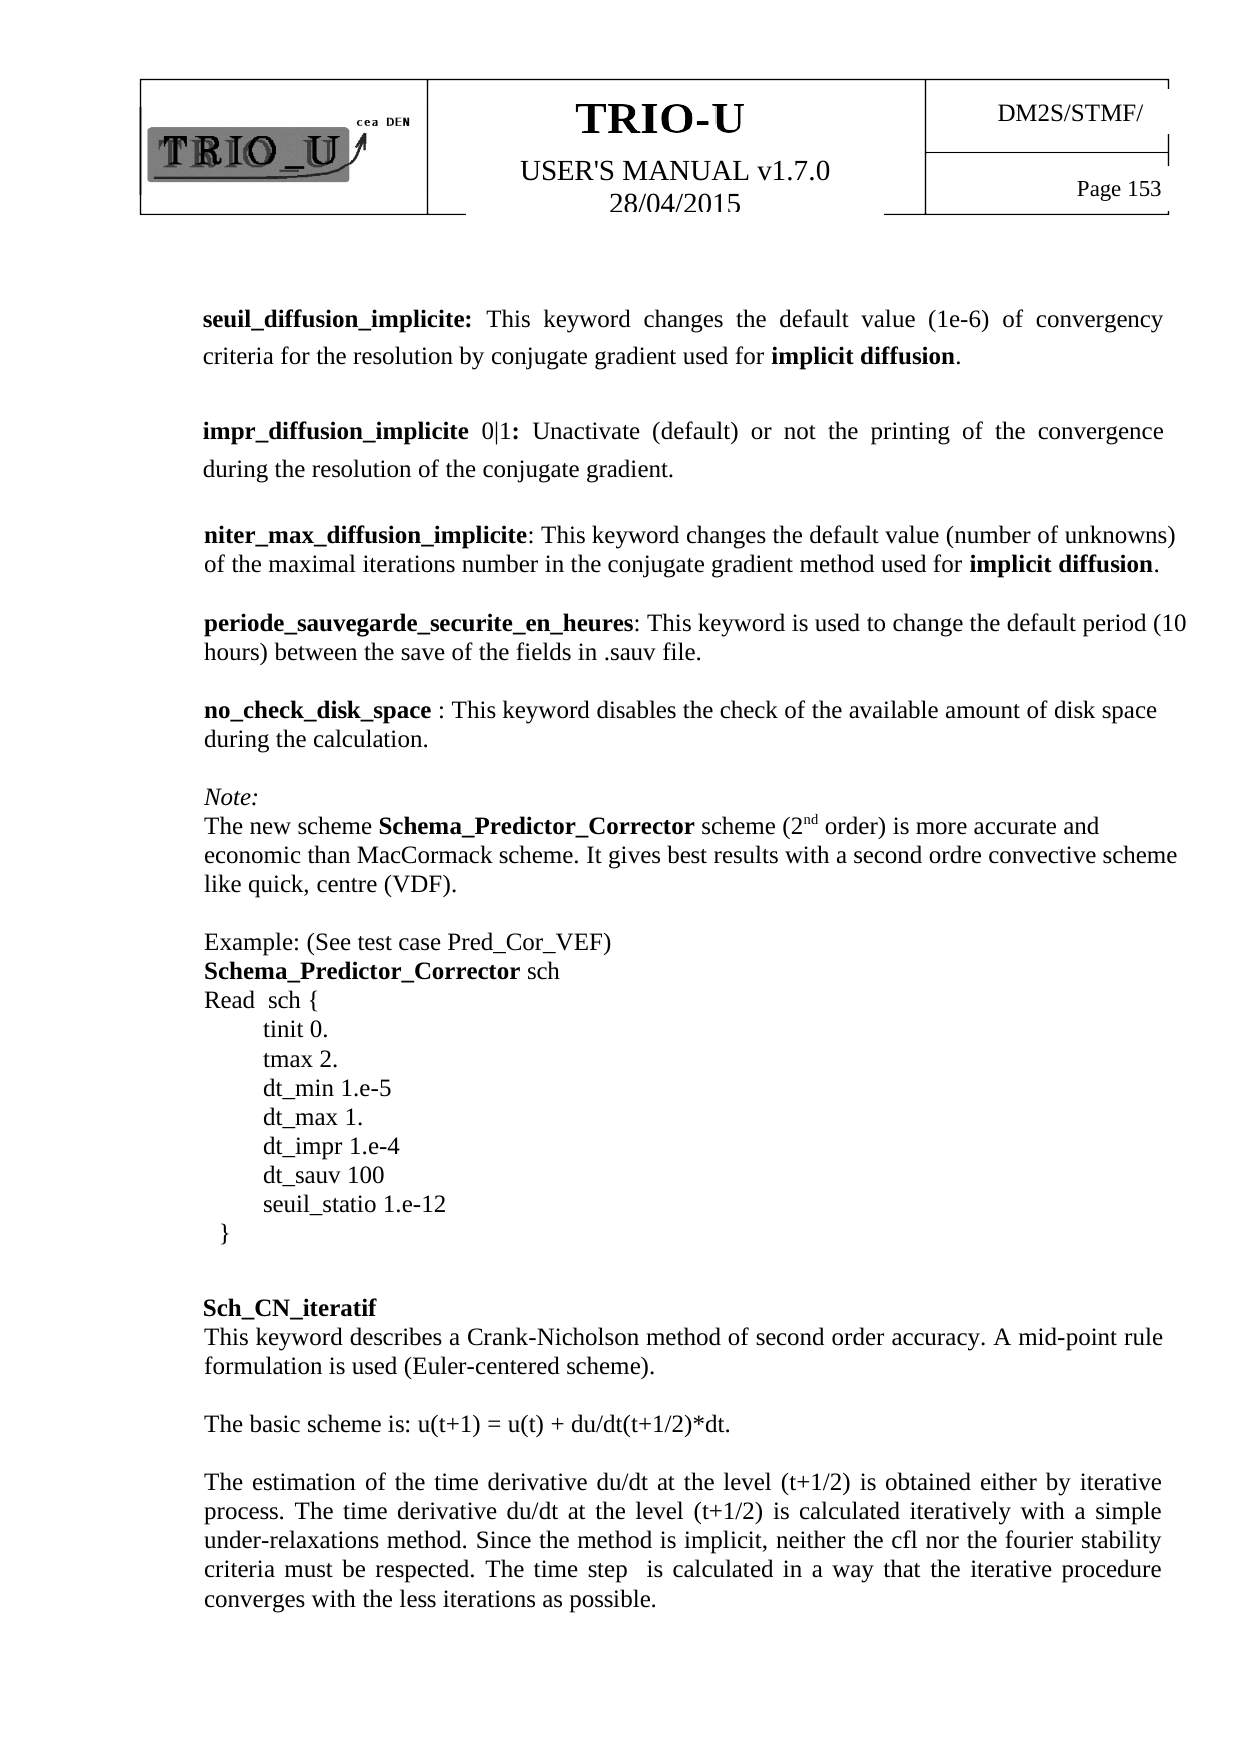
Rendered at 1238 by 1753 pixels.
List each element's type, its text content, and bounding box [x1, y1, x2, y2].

text impr_diffusion_implicite 0|1: Unactivate (default) or not the printing of the convergence during the resolution of the conjugate gradient. [203, 408, 1165, 483]
text dt_min 1.e-5 [204, 1072, 1196, 1102]
text The new scheme Schema_Predictor_Corrector scheme (2nd order) is more accurate and economic than MacCormack scheme. It gives best results with a second ordre convective scheme like quick, centre (VDF). [204, 811, 1196, 898]
text Read sch { [115, 985, 1196, 1014]
text } [204, 1218, 1196, 1247]
text Note: [115, 782, 1196, 811]
text This keyword describes a Crank-Nicholson method of second order accuracy. A mid-point rule formulation is used (Euler-centered scheme). [204, 1322, 1164, 1380]
text periode_sauvegarde_securite_en_heures: This keyword is used to change the default period (10 hours) between the save of the fields in .sauv file. [204, 607, 1196, 666]
text Sch_CN_iteratif [203, 1284, 1165, 1322]
text dt_impr 1.e-4 [204, 1131, 1196, 1160]
text The basic scheme is: u(t+1) = u(t) + du/dt(t+1/2)*dt. [204, 1409, 1164, 1438]
text Example: (See test case Pred_Cor_VEF) [115, 927, 1196, 956]
text seuil_statio 1.e-12 [204, 1189, 1196, 1218]
text Schema_Predictor_Corrector sch [115, 956, 1196, 985]
text no_check_disk_space : This keyword disables the check of the available amount of disk space during the calculation. [204, 695, 1196, 753]
text dt_max 1. [204, 1102, 1196, 1131]
text tmax 2. [204, 1043, 1196, 1072]
text The estimation of the time derivative du/dt at the level (t+1/2) is obtained either by iterative process. The time derivative du/dt at the level (t+1/2) is calculated iteratively with a simple under-relaxations method. Since the method is implicit, neither the cfl nor the fourier stability criteria must be respected. The time step is calculated in a way that the iterative procedure converges with the less iterations as possible. [204, 1467, 1164, 1612]
text tinit 0. [204, 1014, 1196, 1043]
text dt_sauv 100 [204, 1160, 1196, 1189]
text niter_max_diffusion_implicite: This keyword changes the default value (number of unknowns) of the maximal iterations number in the conjugate gradient method used for implicit diffusion. [204, 520, 1196, 578]
text seuil_diffusion_implicite: This keyword changes the default value (1e-6) of convergency criteria for the resolution by conjugate gradient used for implicit diffusion. [203, 295, 1165, 370]
